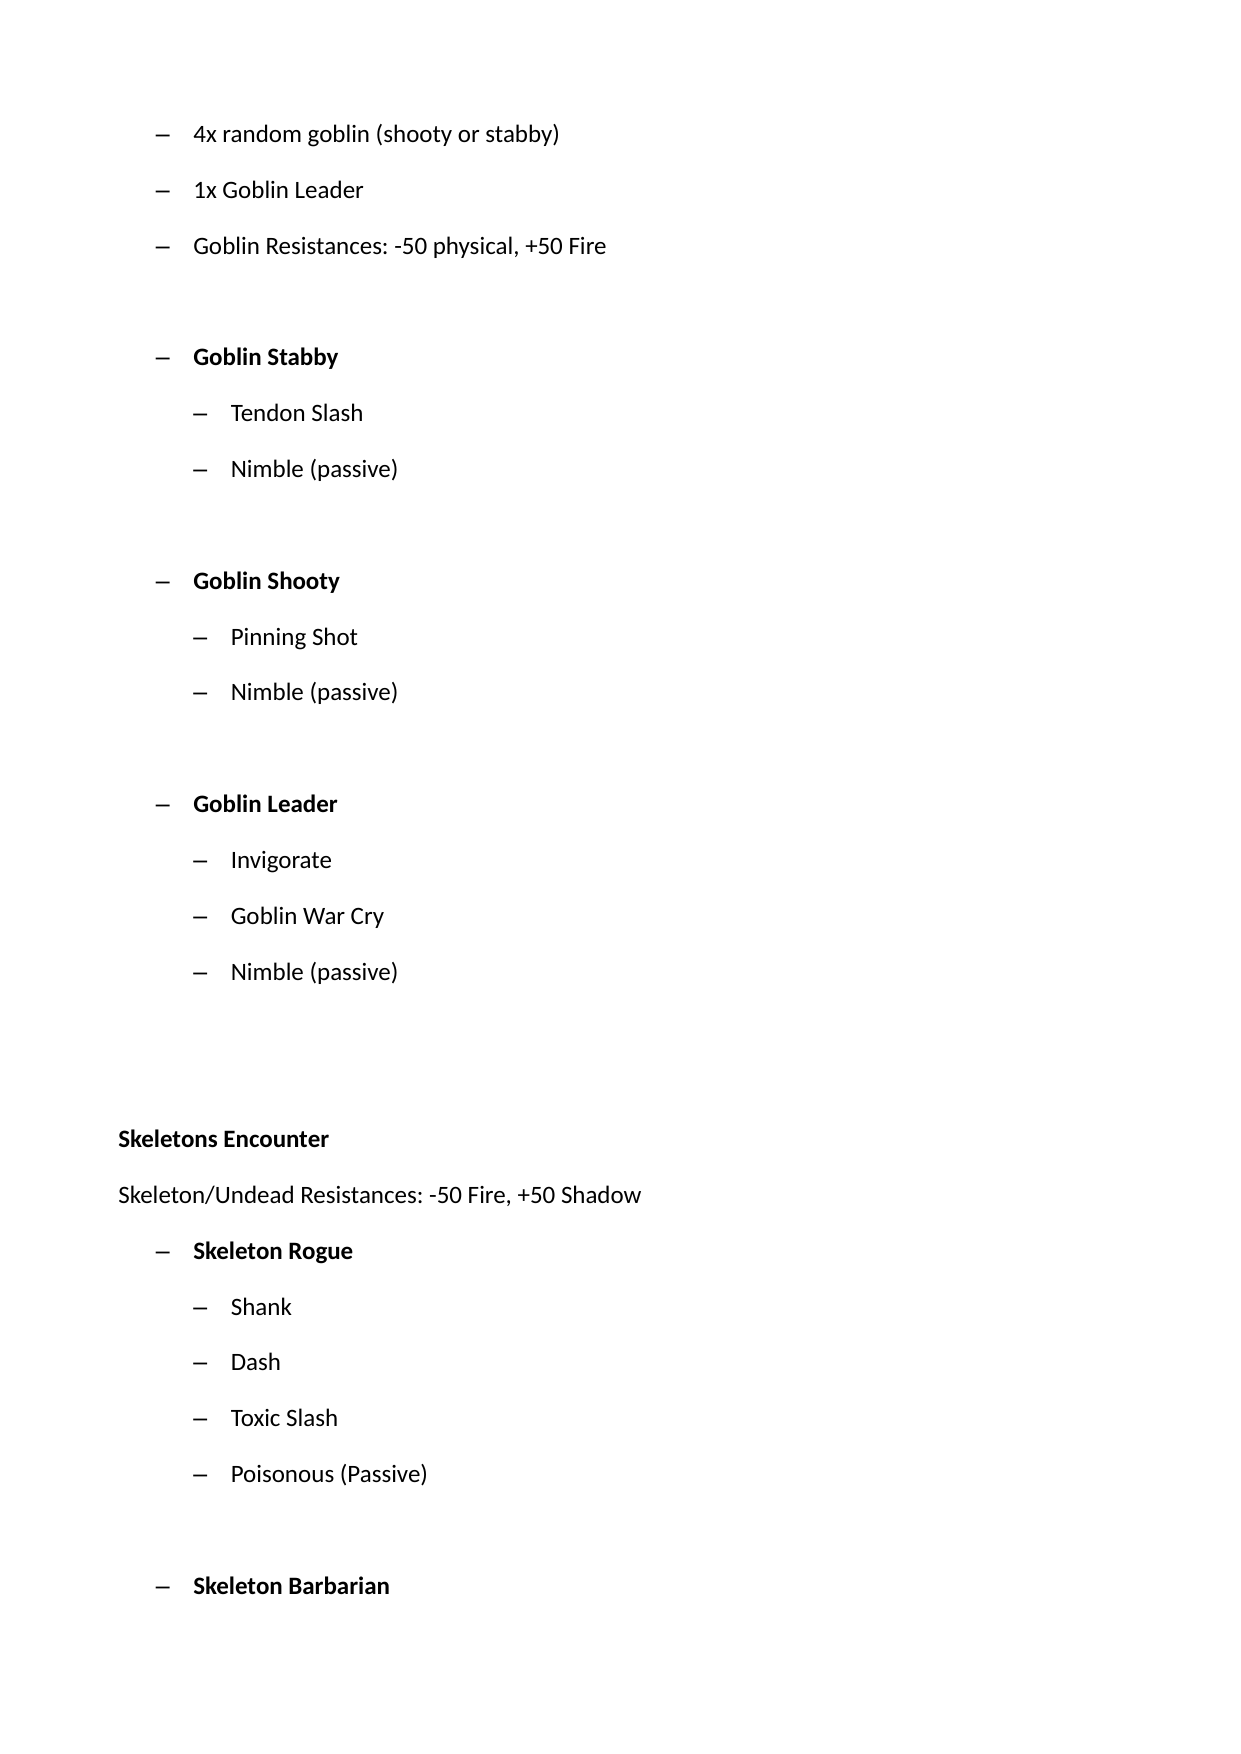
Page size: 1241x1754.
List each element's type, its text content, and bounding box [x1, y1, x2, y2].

text Skeleton/Undead Resistances: -50 Fire, +50 Shadow [118, 1179, 1122, 1209]
list Shank [193, 1291, 1122, 1321]
list Goblin Resistances: -50 physical, +50 Fire [156, 230, 1122, 260]
list Invigorate [193, 844, 1122, 874]
list Goblin Stabby [156, 341, 1122, 372]
list Skeleton Rogue [156, 1235, 1122, 1265]
list Nimble (passive) [193, 956, 1122, 986]
list Dash [193, 1346, 1122, 1377]
list Poisonous (Passive) [193, 1458, 1122, 1489]
list Goblin Leader [156, 788, 1122, 819]
list Tendon Slash [193, 397, 1122, 428]
list 4x random goblin (shooty or stabby) [156, 118, 1122, 149]
list Goblin Shooty [156, 565, 1122, 595]
list Toxic Slash [193, 1402, 1122, 1433]
list Pinning Shot [193, 621, 1122, 651]
text Skeletons Encounter [118, 1123, 1122, 1154]
list Nimble (passive) [193, 676, 1122, 707]
list 1x Goblin Leader [156, 174, 1122, 204]
list Skeleton Barbarian [156, 1570, 1122, 1600]
list Goblin War Cry [193, 900, 1122, 930]
list Nimble (passive) [193, 453, 1122, 484]
